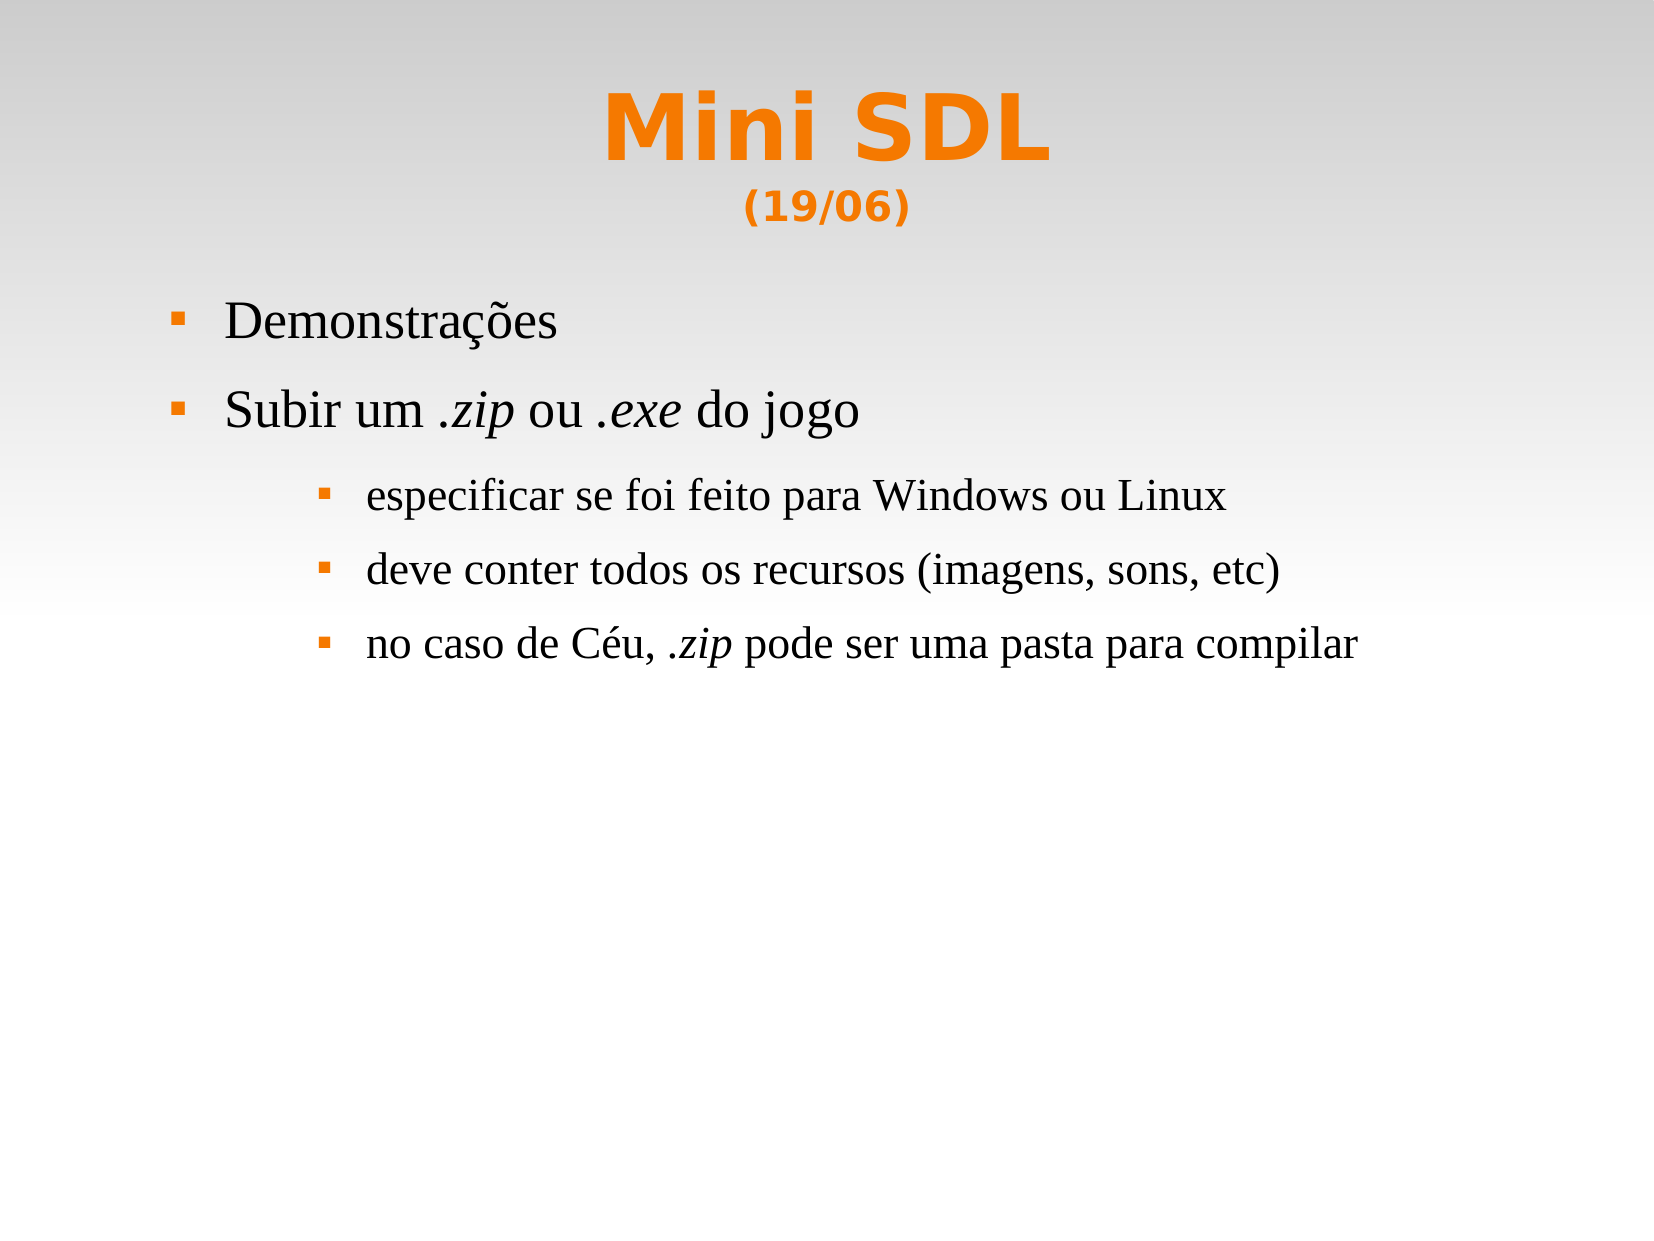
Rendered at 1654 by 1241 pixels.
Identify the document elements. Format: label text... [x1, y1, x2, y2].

title Mini SDL (19/06) [82, 49, 1571, 257]
list Demonstrações Subir um .zip ou .exe do jogo especificar se foi feito para Windows ou Linux deve conter todos os recursos (imagens, sons, etc) no caso de Céu, .zip pode ser uma pasta para compilar [82, 290, 1571, 1169]
